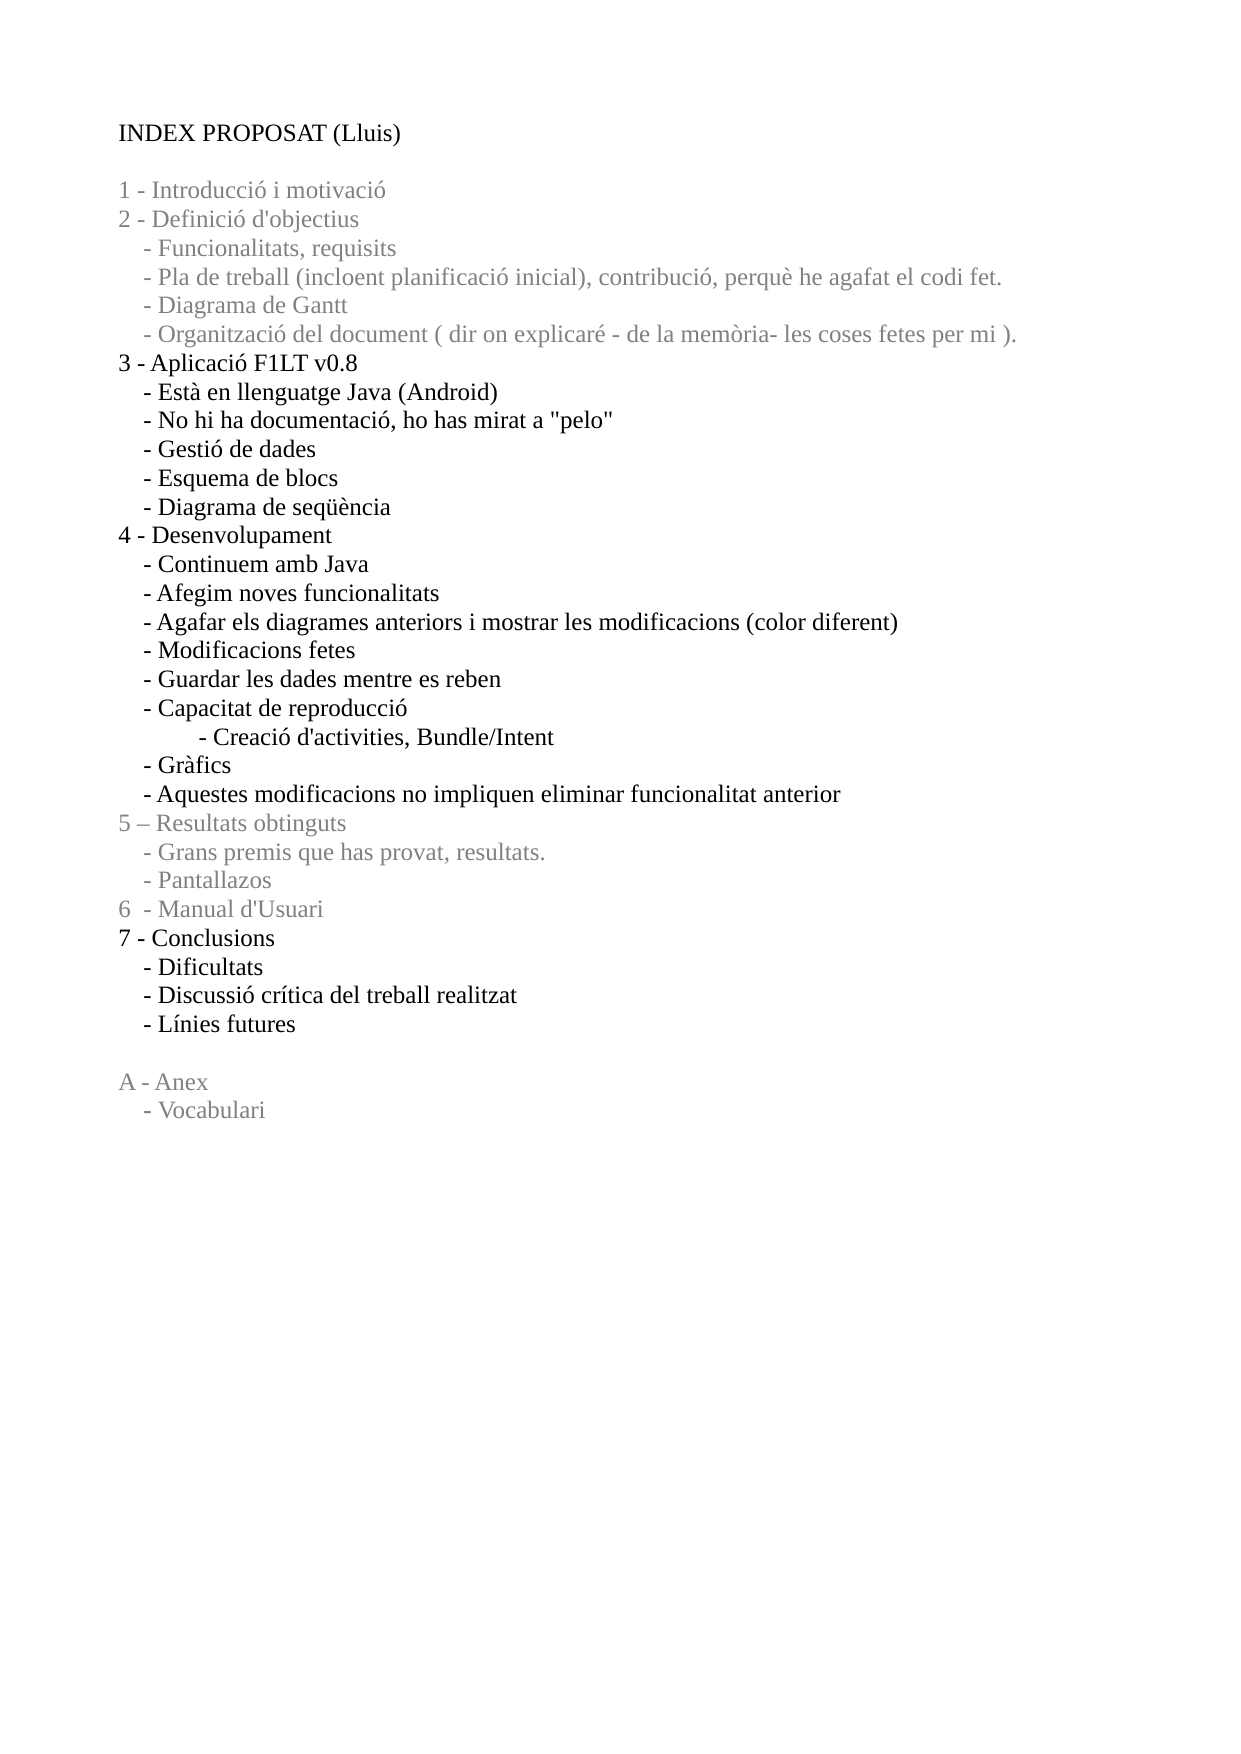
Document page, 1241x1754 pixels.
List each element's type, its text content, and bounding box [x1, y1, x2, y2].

text - Pla de treball (incloent planificació inicial), contribució, perquè he agafat el codi fet. [118, 262, 1122, 291]
text - Continuem amb Java [118, 549, 1122, 578]
text - Diagrama de Gantt [118, 291, 1122, 319]
text - Gràfics [118, 751, 1122, 779]
text - Creació d'activities, Bundle/Intent [118, 722, 1122, 751]
text - Modificacions fetes [118, 636, 1122, 664]
text A - Anex [118, 1067, 1122, 1096]
text - Vocabulari [118, 1096, 1122, 1124]
text - Afegim noves funcionalitats [118, 578, 1122, 607]
text - No hi ha documentació, ho has mirat a "pelo" [118, 406, 1122, 434]
text INDEX PROPOSAT (Lluis) [118, 118, 1122, 147]
text 3 - Aplicació F1LT v0.8 [118, 348, 1122, 377]
text - Dificultats [118, 952, 1122, 981]
text - Discussió crítica del treball realitzat [118, 981, 1122, 1009]
text 6 - Manual d'Usuari [118, 894, 1122, 923]
text - Línies futures [118, 1009, 1122, 1067]
text - Està en llenguatge Java (Android) [118, 377, 1122, 406]
text - Aquestes modificacions no impliquen eliminar funcionalitat anterior [118, 779, 1122, 808]
text 2 - Definició d'objectius [118, 204, 1122, 233]
text 5 – Resultats obtinguts [118, 808, 1122, 837]
text - Funcionalitats, requisits [118, 233, 1122, 262]
text - Pantallazos [118, 866, 1122, 894]
text - Grans premis que has provat, resultats. [118, 837, 1122, 866]
text 7 - Conclusions [118, 923, 1122, 952]
text - Capacitat de reproducció [118, 693, 1122, 722]
text - Organització del document ( dir on explicaré - de la memòria- les coses fetes per mi ). [118, 319, 1122, 348]
text 1 - Introducció i motivació [118, 176, 1122, 204]
text 4 - Desenvolupament [118, 521, 1122, 549]
text - Esquema de blocs [118, 463, 1122, 492]
text - Gestió de dades [118, 434, 1122, 463]
text - Agafar els diagrames anteriors i mostrar les modificacions (color diferent) [118, 607, 1122, 636]
text - Diagrama de seqüència [118, 492, 1122, 521]
text - Guardar les dades mentre es reben [118, 664, 1122, 693]
